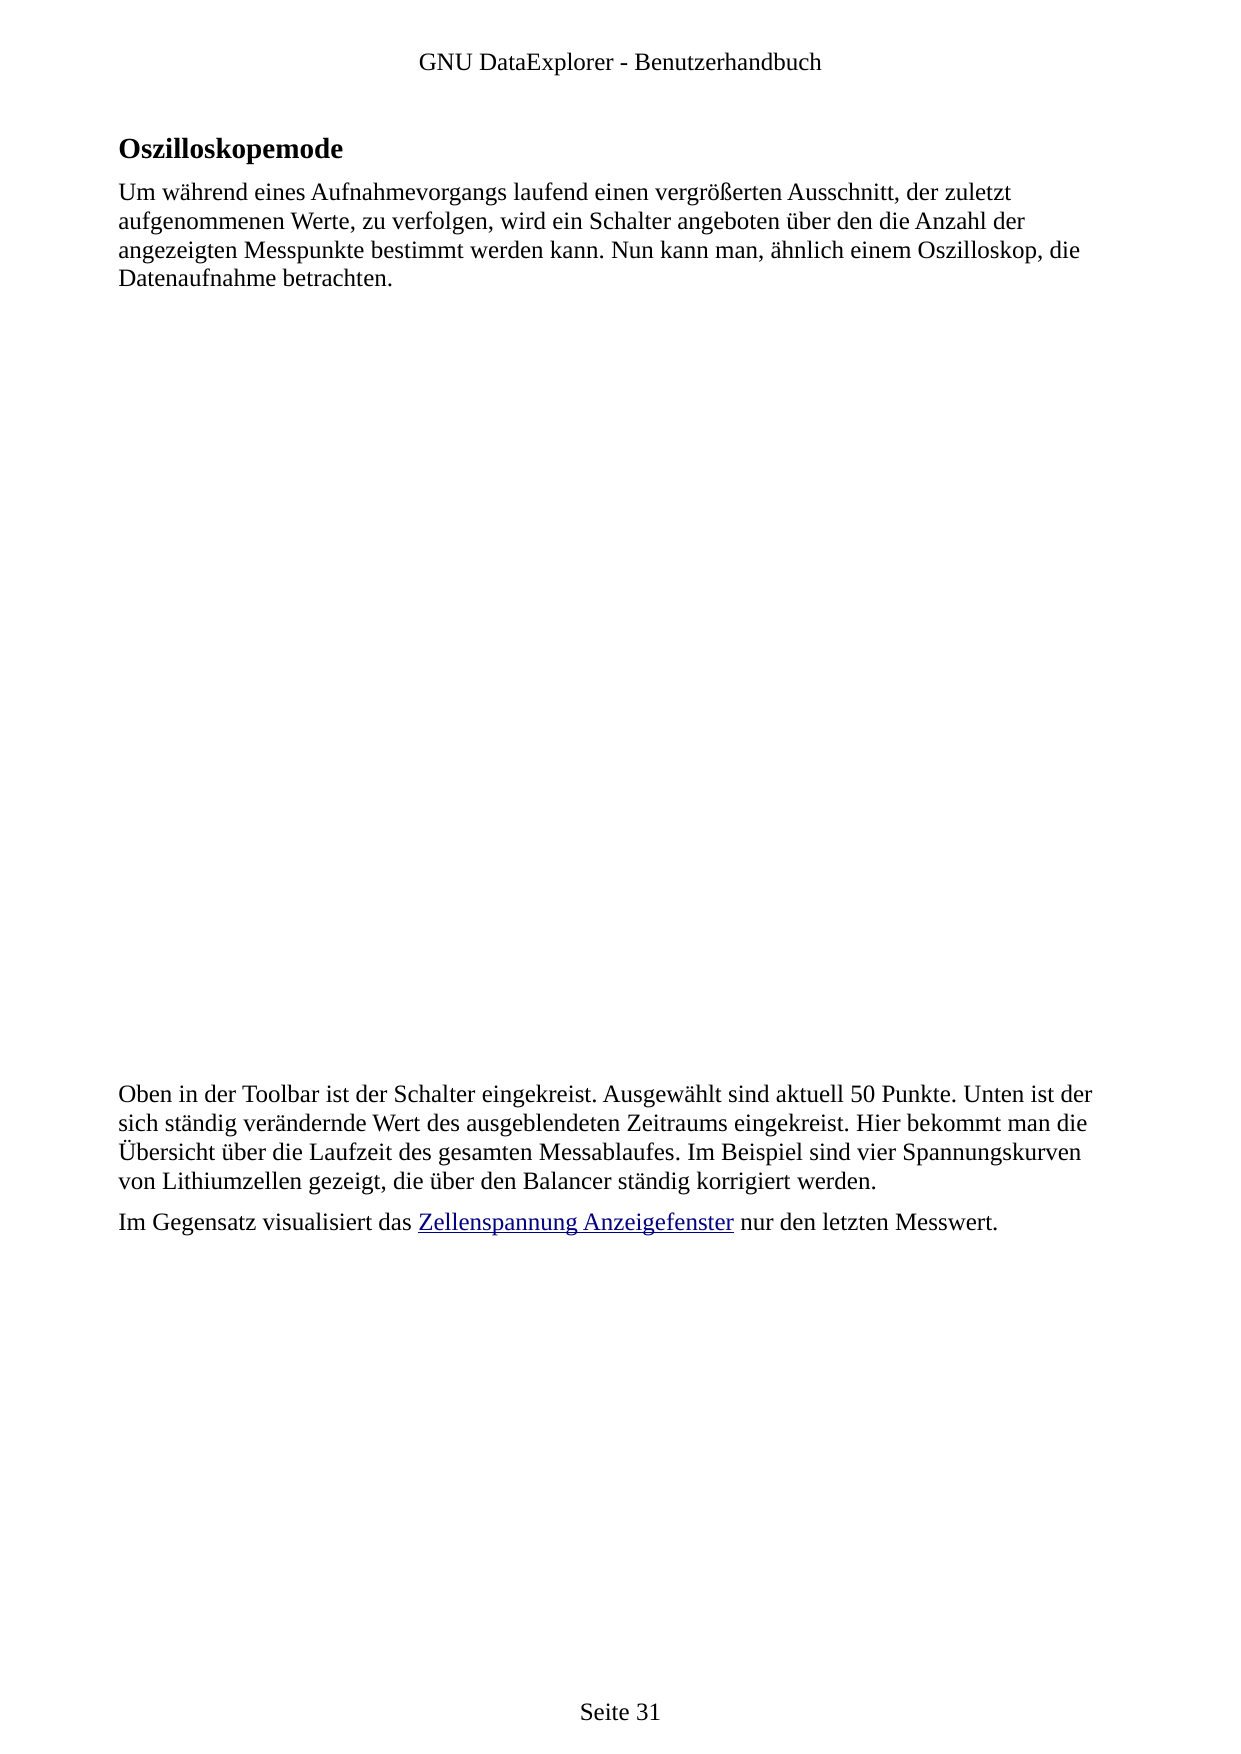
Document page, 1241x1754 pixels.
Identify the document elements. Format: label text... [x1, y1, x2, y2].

text Oben in der Toolbar ist der Schalter eingekreist. Ausgewählt sind aktuell 50 Punkte. Unten ist der sich ständig verändernde Wert des ausgeblendeten Zeitraums eingekreist. Hier bekommt man die Übersicht über die Laufzeit des gesamten Messablaufes. Im Beispiel sind vier Spannungskurven von Lithiumzellen gezeigt, die über den Balancer ständig korrigiert werden. [118, 1079, 1122, 1194]
subtitle Oszilloskopemode [118, 131, 1122, 165]
text Um während eines Aufnahmevorgangs laufend einen vergrößerten Ausschnitt, der zuletzt aufgenommenen Werte, zu verfolgen, wird ein Schalter angeboten über den die Anzahl der angezeigten Messpunkte bestimmt werden kann. Nun kann man, ähnlich einem Oszilloskop, die Datenaufnahme betrachten. [118, 177, 1122, 292]
text Im Gegensatz visualisiert das Zellenspannung Anzeigefenster nur den letzten Messwert. [118, 1207, 1122, 1236]
